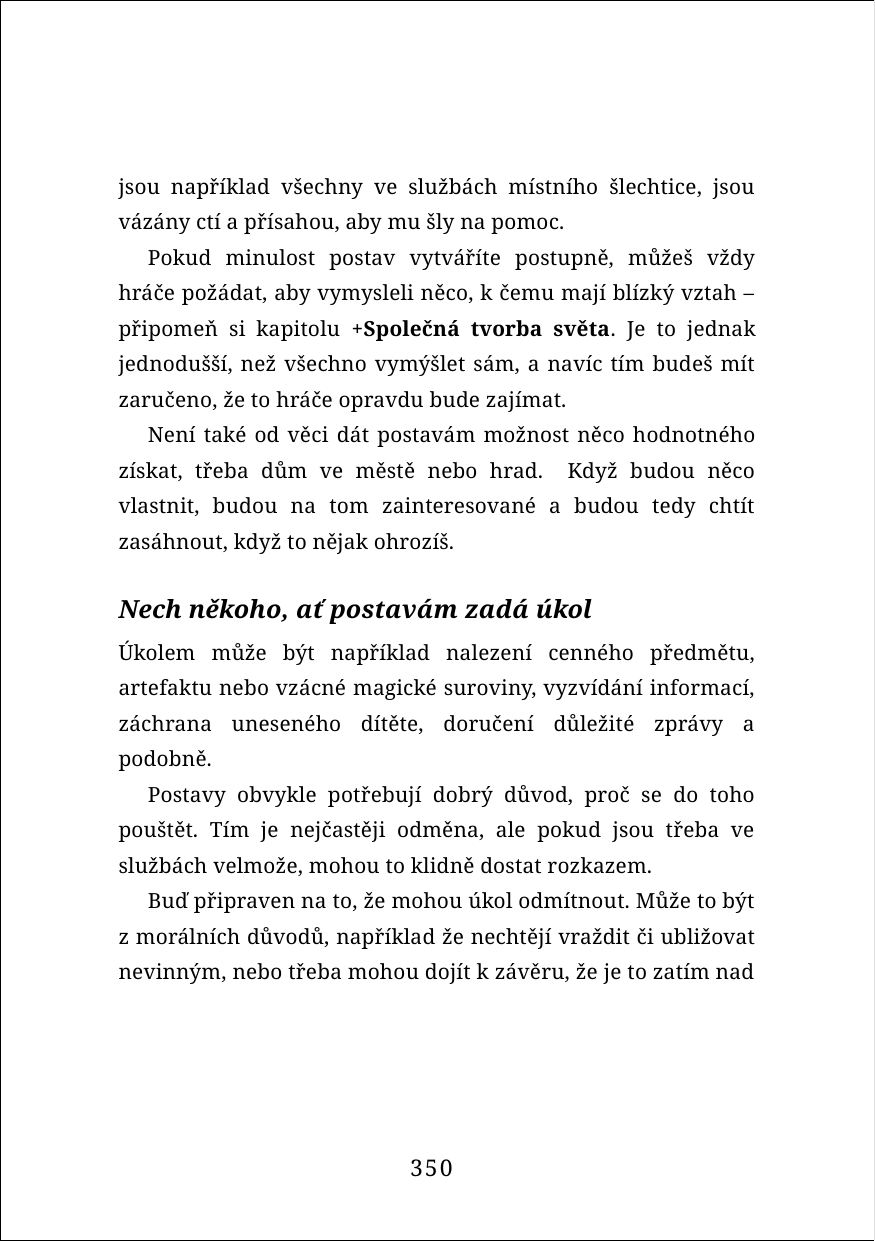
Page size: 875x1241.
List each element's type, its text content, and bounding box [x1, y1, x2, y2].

text jsou například všechny ve službách místního šlechtice, jsou vázány ctí a přísahou, aby mu šly na pomoc. Pokud minulost postav vytváříte postupně, můžeš vždy hráče požádat, aby vymysleli něco, k čemu mají blízký vztah – připomeň si kapitolu +Společná tvorba světa. Je to jednak jednodušší, než všechno vymýšlet sám, a navíc tím budeš mít zaručeno, že to hráče opravdu bude zajímat. Není také od věci dát postavám možnost něco hodnotného získat, třeba dům ve městě nebo hrad. Když budou něco vlastnit, budou na tom zainteresované a budou tedy chtít zasáhnout, když to nějak ohrozíš. [118, 172, 756, 555]
text Úkolem může být například nalezení cenného předmětu, artefaktu nebo vzácné magické suroviny, vyzvídání informací, záchrana uneseného dítěte, doručení důležité zprávy a podobně. Postavy obvykle potřebují dobrý důvod, proč se do toho pouštět. Tím je nejčastěji odměna, ale pokud jsou třeba ve službách velmože, mohou to klidně dostat rozkazem. Buď připraven na to, že mohou úkol odmítnout. Může to být z morálních důvodů, například že nechtějí vraždit či ubližovat nevinným, nebo třeba mohou dojít k závěru, že je to zatím nad [118, 638, 756, 986]
subtitle Nech někoho, ať postavám zadá úkol [118, 592, 756, 626]
